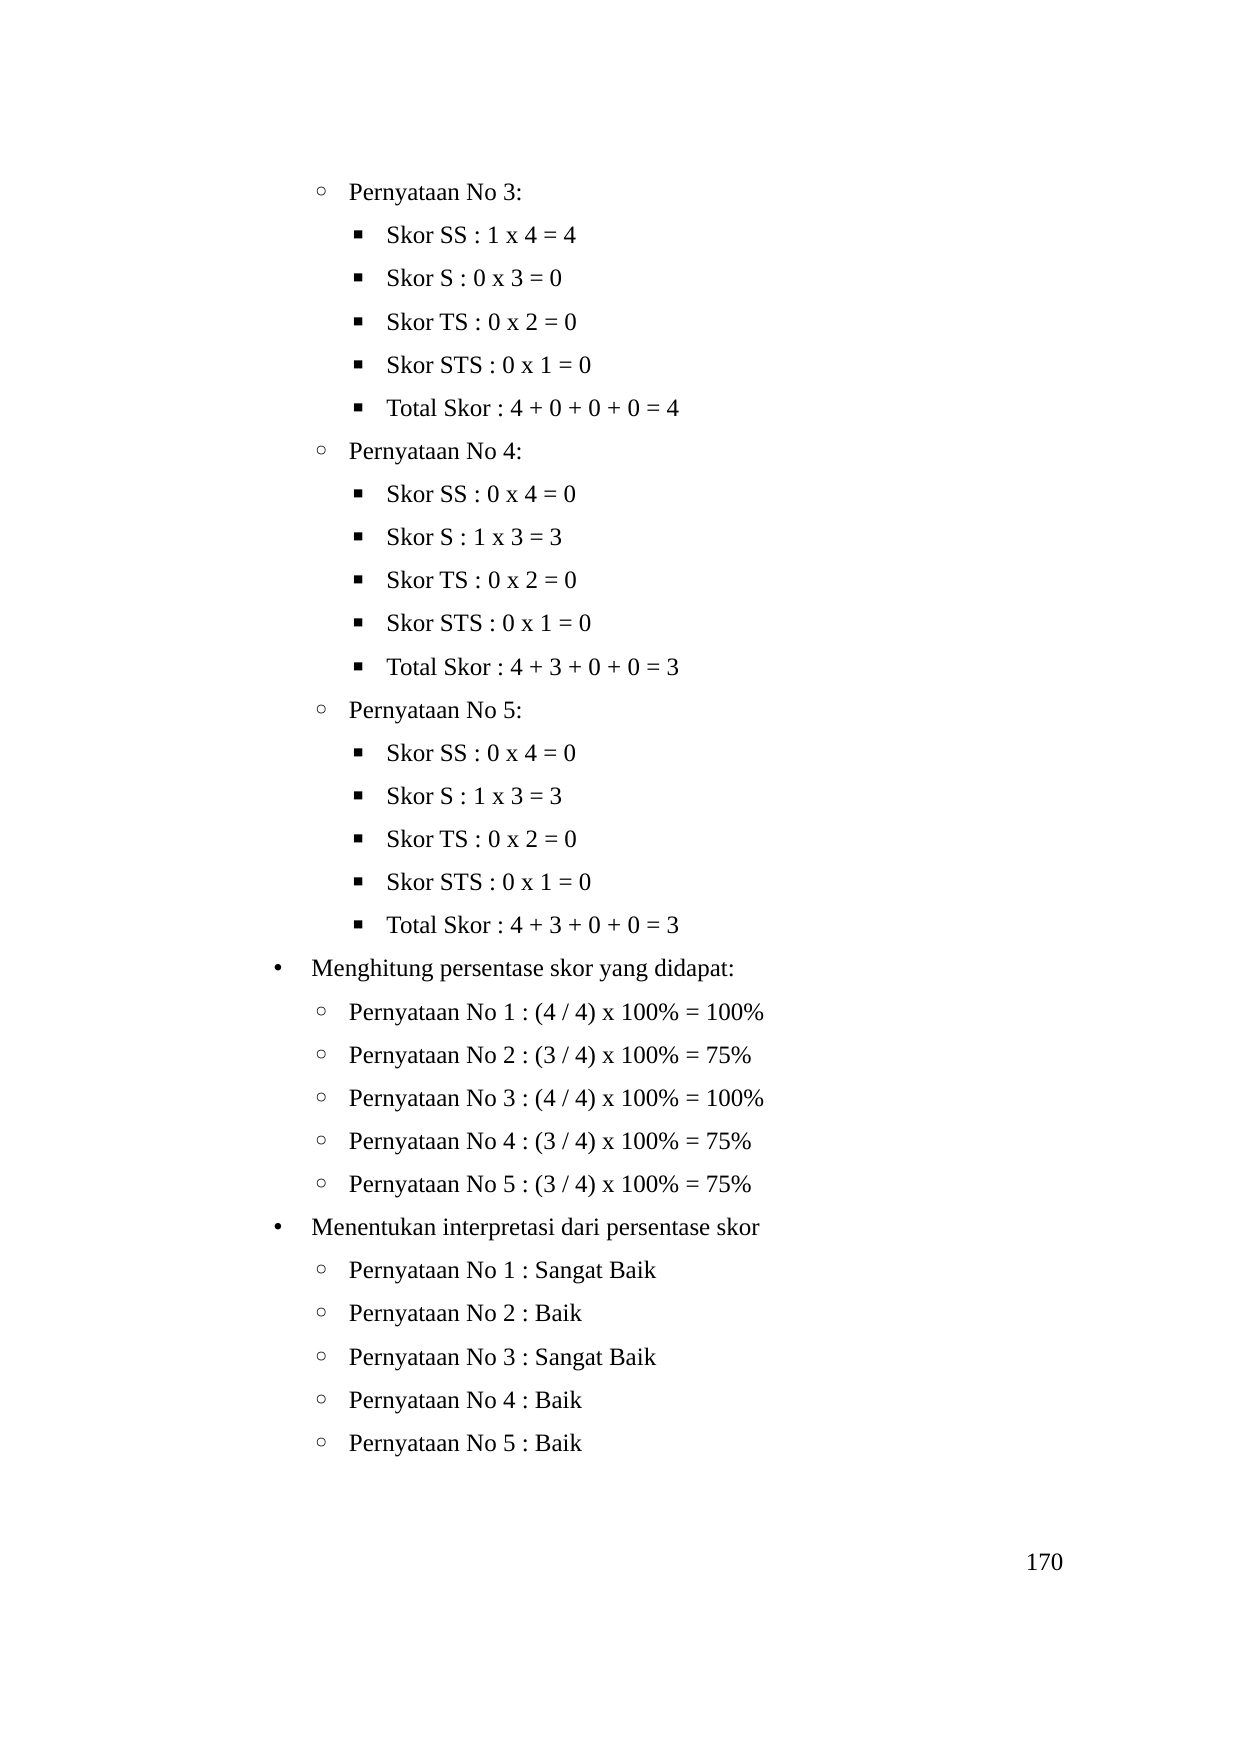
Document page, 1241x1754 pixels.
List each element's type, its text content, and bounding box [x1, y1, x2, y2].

list Skor SS : 0 x 4 = 0 [349, 479, 1063, 508]
list Pernyataan No 4 : (3 / 4) x 100% = 75% [311, 1126, 1063, 1155]
list Skor STS : 0 x 1 = 0 [349, 350, 1063, 378]
list Total Skor : 4 + 0 + 0 + 0 = 4 [349, 393, 1063, 422]
list Total Skor : 4 + 3 + 0 + 0 = 3 [349, 652, 1063, 680]
list Pernyataan No 5: [311, 695, 1063, 723]
list Pernyataan No 5 : Baik [311, 1428, 1063, 1457]
list Skor S : 0 x 3 = 0 [349, 263, 1063, 292]
list Skor S : 1 x 3 = 3 [349, 522, 1063, 551]
list Menghitung persentase skor yang didapat: [274, 953, 1063, 982]
list Pernyataan No 3 : (4 / 4) x 100% = 100% [311, 1083, 1063, 1112]
list Pernyataan No 2 : (3 / 4) x 100% = 75% [311, 1040, 1063, 1068]
list Pernyataan No 3: [311, 177, 1063, 206]
list Skor S : 1 x 3 = 3 [349, 781, 1063, 810]
list Pernyataan No 2 : Baik [311, 1298, 1063, 1327]
list Pernyataan No 5 : (3 / 4) x 100% = 75% [311, 1169, 1063, 1198]
list Pernyataan No 1 : Sangat Baik [311, 1255, 1063, 1284]
list Skor SS : 1 x 4 = 4 [349, 220, 1063, 249]
list Pernyataan No 4 : Baik [311, 1385, 1063, 1413]
list Skor TS : 0 x 2 = 0 [349, 307, 1063, 335]
list Pernyataan No 3 : Sangat Baik [311, 1342, 1063, 1370]
list Skor STS : 0 x 1 = 0 [349, 608, 1063, 637]
list Total Skor : 4 + 3 + 0 + 0 = 3 [349, 910, 1063, 939]
list Skor STS : 0 x 1 = 0 [349, 867, 1063, 896]
list Menentukan interpretasi dari persentase skor [274, 1212, 1063, 1241]
list Pernyataan No 1 : (4 / 4) x 100% = 100% [311, 997, 1063, 1025]
list Skor TS : 0 x 2 = 0 [349, 565, 1063, 594]
list Skor TS : 0 x 2 = 0 [349, 824, 1063, 853]
list Skor SS : 0 x 4 = 0 [349, 738, 1063, 767]
list Pernyataan No 4: [311, 436, 1063, 465]
